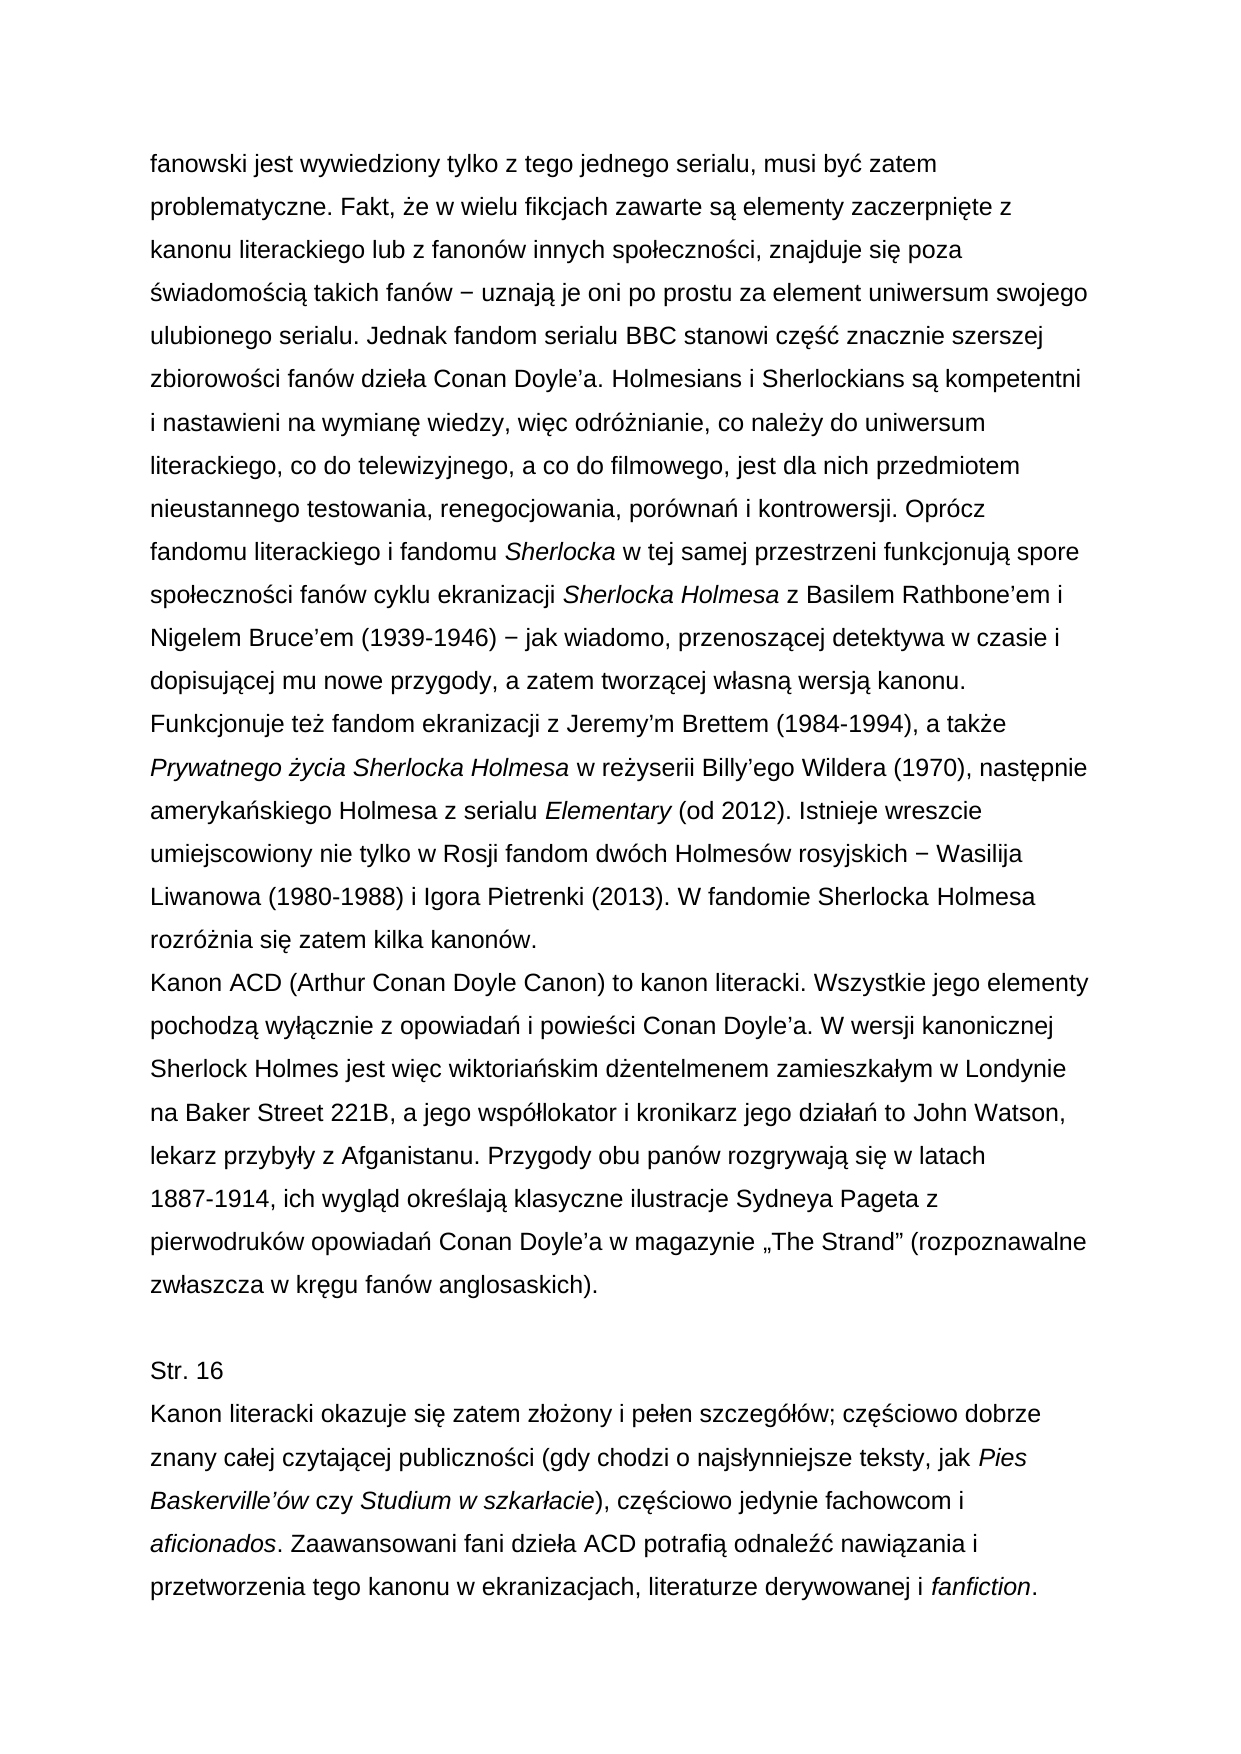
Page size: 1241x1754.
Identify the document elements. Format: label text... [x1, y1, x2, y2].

text Kanon literacki okazuje się zatem złożony i pełen szczegółów; częściowo dobrze znany całej czytającej publiczności (gdy chodzi o najsłynniejsze teksty, jak Pies Baskerville’ów czy Studium w szkarłacie), częściowo jedynie fachowcom i aficionados. Zaawansowani fani dzieła ACD potrafią odnaleźć nawiązania i przetworzenia tego kanonu w ekranizacjach, literaturze derywowanej i fanfiction. [150, 1399, 1090, 1601]
text Str. 16 [150, 1356, 1090, 1385]
text fanowski jest wywiedziony tylko z tego jednego serialu, musi być zatem problematyczne. Fakt, że w wielu fikcjach zawarte są elementy zaczerpnięte z kanonu literackiego lub z fanonów innych społeczności, znajduje się poza świadomością takich fanów − uznają je oni po prostu za element uniwersum swojego ulubionego serialu. Jednak fandom serialu BBC stanowi część znacznie szerszej zbiorowości fanów dzieła Conan Doyle’a. Holmesians i Sherlockians są kompetentni i nastawieni na wymianę wiedzy, więc odróżnianie, co należy do uniwersum literackiego, co do telewizyjnego, a co do filmowego, jest dla nich przedmiotem nieustannego testowania, renegocjowania, porównań i kontrowersji. Oprócz fandomu literackiego i fandomu Sherlocka w tej samej przestrzeni funkcjonują spore społeczności fanów cyklu ekranizacji Sherlocka Holmesa z Basilem Rathbone’em i Nigelem Bruce’em (1939-1946) − jak wiadomo, przenoszącej detektywa w czasie i dopisującej mu nowe przygody, a zatem tworzącej własną wersją kanonu. Funkcjonuje też fandom ekranizacji z Jeremy’m Brettem (1984-1994), a także Prywatnego życia Sherlocka Holmesa w reżyserii Billy’ego Wildera (1970), następnie amerykańskiego Holmesa z serialu Elementary (od 2012). Istnieje wreszcie umiejscowiony nie tylko w Rosji fandom dwóch Holmesów rosyjskich − Wasilija Liwanowa (1980-1988) i Igora Pietrenki (2013). W fandomie Sherlocka Holmesa rozróżnia się zatem kilka kanonów. [150, 149, 1090, 954]
text Kanon ACD (Arthur Conan Doyle Canon) to kanon literacki. Wszystkie jego elementy pochodzą wyłącznie z opowiadań i powieści Conan Doyle’a. W wersji kanonicznej Sherlock Holmes jest więc wiktoriańskim dżentelmenem zamieszkałym w Londynie na Baker Street 221B, a jego współlokator i kronikarz jego działań to John Watson, lekarz przybyły z Afganistanu. Przygody obu panów rozgrywają się w latach 1887-1914, ich wygląd określają klasyczne ilustracje Sydneya Pageta z pierwodruków opowiadań Conan Doyle’a w magazynie „The Strand” (rozpoznawalne zwłaszcza w kręgu fanów anglosaskich). [150, 968, 1090, 1299]
